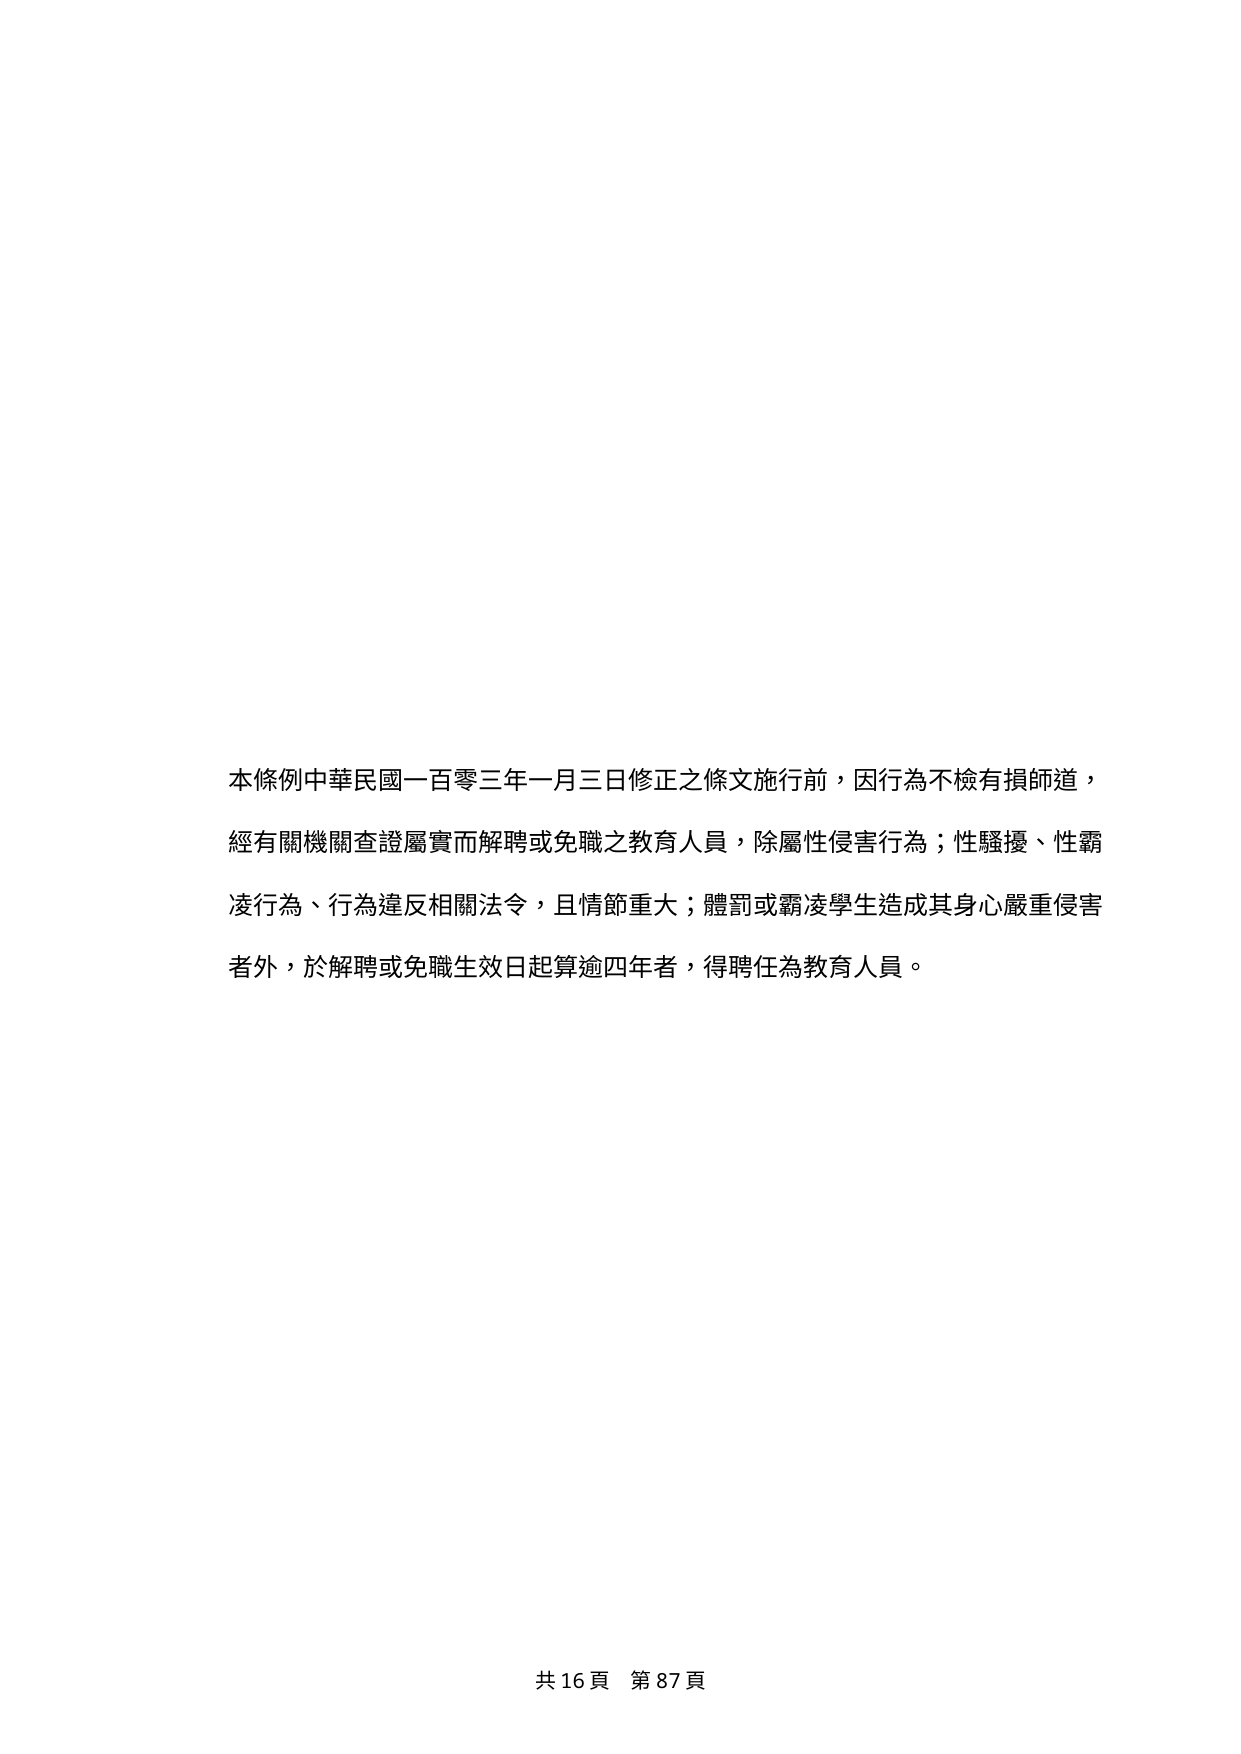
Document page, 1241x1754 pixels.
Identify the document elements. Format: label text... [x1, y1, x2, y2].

text 本條例中華民國一百零三年一月三日修正之條文施行前，因行為不檢有損師道，經有關機關查證屬實而解聘或免職之教育人員，除屬性侵害行為；性騷擾、性霸凌行為、行為違反相關法令，且情節重大；體罰或霸凌學生造成其身心嚴重侵害者外，於解聘或免職生效日起算逾四年者，得聘任為教育人員。 [229, 737, 1122, 987]
